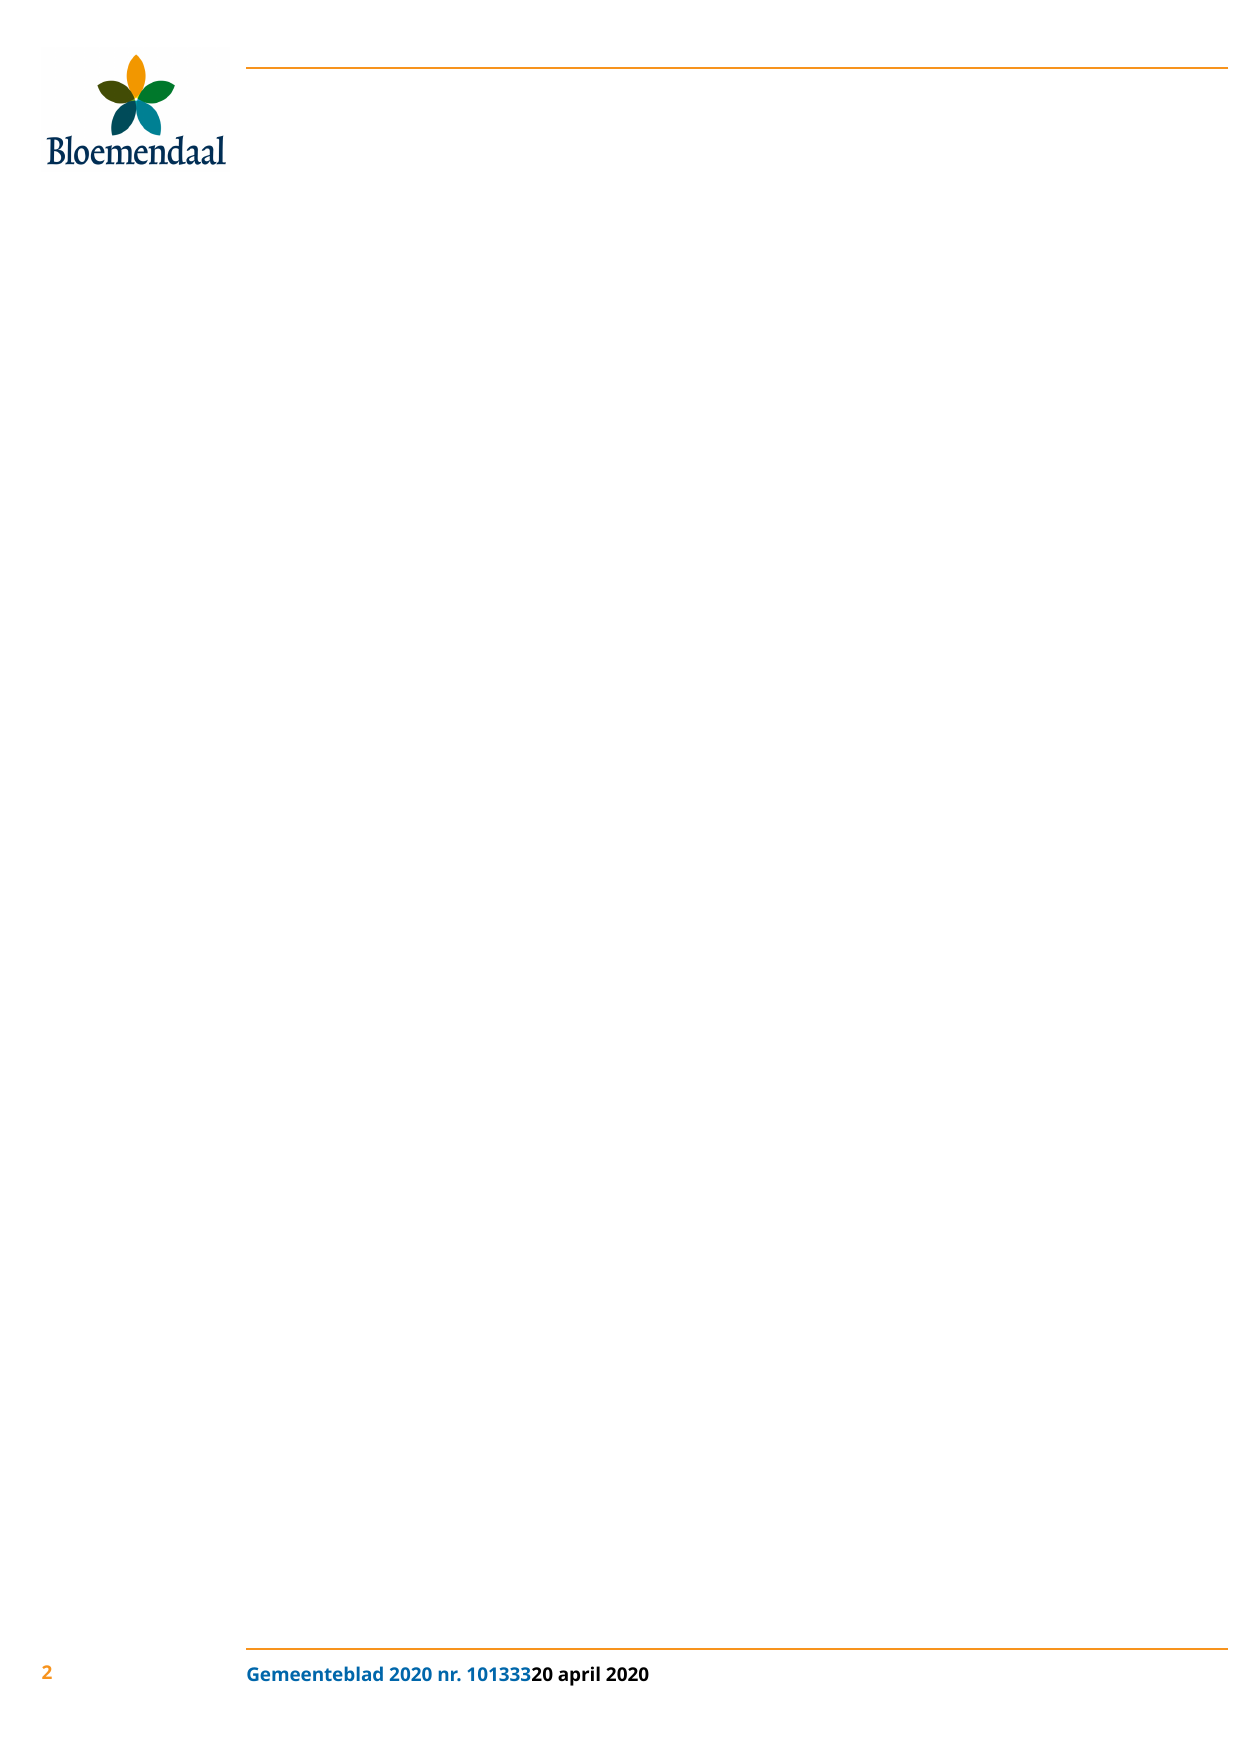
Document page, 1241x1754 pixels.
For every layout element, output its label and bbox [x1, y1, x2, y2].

picture [41, 47, 231, 172]
